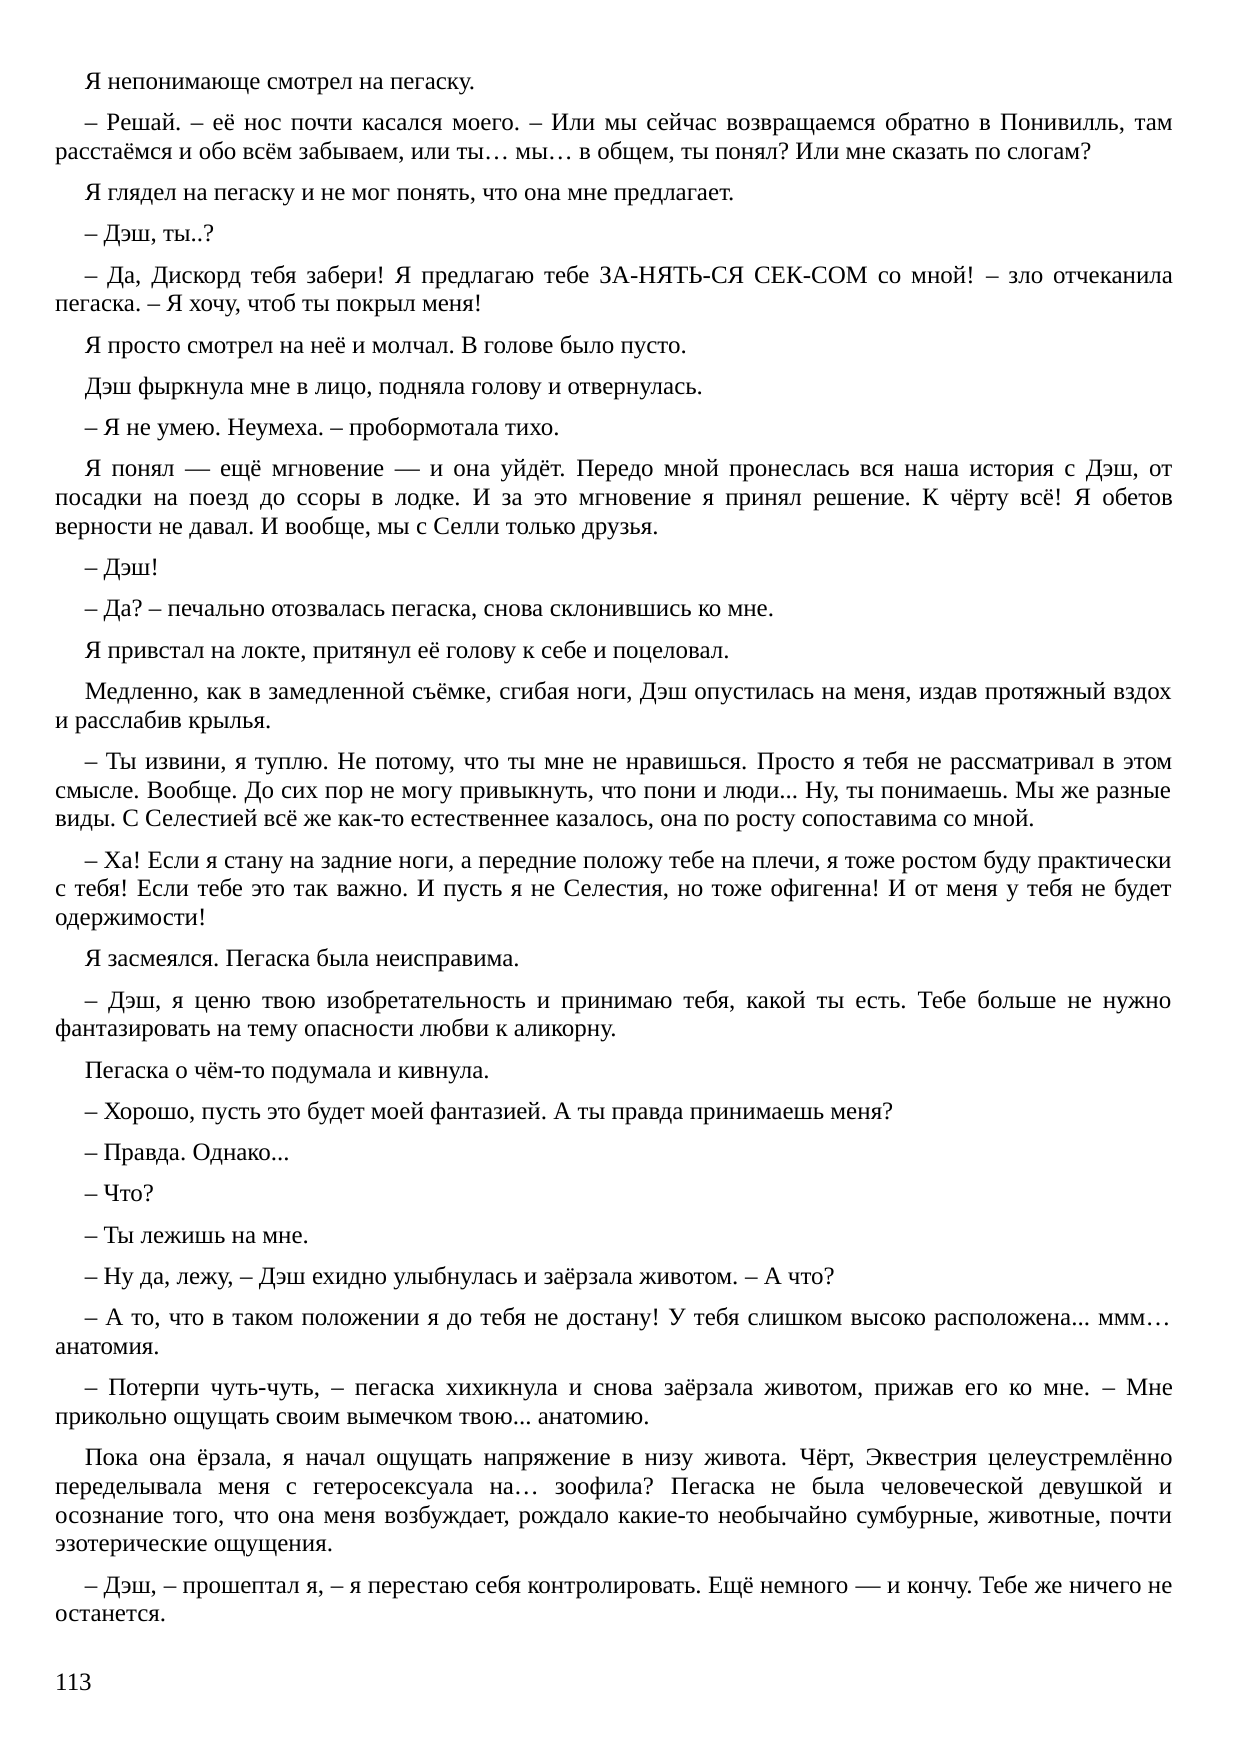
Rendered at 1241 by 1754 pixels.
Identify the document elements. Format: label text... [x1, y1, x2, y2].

text Я просто смотрел на неё и молчал. В голове было пусто. [55, 330, 1173, 358]
text Я непонимающе смотрел на пегаску. [55, 66, 1173, 95]
text – Правда. Однако... [55, 1137, 1173, 1166]
text Я глядел на пегаску и не мог понять, что она мне предлагает. [55, 177, 1173, 206]
text – Потерпи чуть-чуть, – пегаска хихикнула и снова заёрзала животом, прижав его ко мне. – Мне прикольно ощущать своим вымечком твою... анатомию. [55, 1372, 1173, 1430]
text Пока она ёрзала, я начал ощущать напряжение в низу живота. Чёрт, Эквестрия целеустремлённо переделывала меня с гетеросексуала на… зоофила? Пегаска не была человеческой девушкой и осознание того, что она меня возбуждает, рождало какие-то необычайно сумбурные, животные, почти эзотерические ощущения. [55, 1442, 1173, 1557]
text – Ха! Если я стану на задние ноги, а передние положу тебе на плечи, я тоже ростом буду практически с тебя! Если тебе это так важно. И пусть я не Селестия, но тоже офигенна! И от меня у тебя не будет одержимости! [55, 845, 1173, 931]
text Дэш фыркнула мне в лицо, подняла голову и отвернулась. [55, 371, 1173, 400]
text – Дэш, я ценю твою изобретательность и принимаю тебя, какой ты есть. Тебе больше не нужно фантазировать на тему опасности любви к аликорну. [55, 985, 1173, 1042]
text – Что? [55, 1178, 1173, 1207]
text Я засмеялся. Пегаска была неисправима. [55, 943, 1173, 972]
text – Хорошо, пусть это будет моей фантазией. А ты правда принимаешь меня? [55, 1096, 1173, 1125]
text – Дэш, – прошептал я, – я перестаю себя контролировать. Ещё немного — и кончу. Тебе же ничего не останется. [55, 1570, 1173, 1627]
text – Я не умею. Неумеха. – пробормотала тихо. [55, 412, 1173, 441]
text Я понял — ещё мгновение — и она уйдёт. Передо мной пронеслась вся наша история с Дэш, от посадки на поезд до ссоры в лодке. И за это мгновение я принял решение. К чёрту всё! Я обетов верности не давал. И вообще, мы с Селли только друзья. [55, 453, 1173, 540]
text – Ты извини, я туплю. Не потому, что ты мне не нравишься. Просто я тебя не рассматривал в этом смысле. Вообще. До сих пор не могу привыкнуть, что пони и люди... Ну, ты понимаешь. Мы же разные виды. С Селестией всё же как-то естественнее казалось, она по росту сопоставима со мной. [55, 746, 1173, 832]
text – Да? – печально отозвалась пегаска, снова склонившись ко мне. [55, 593, 1173, 622]
text Медленно, как в замедленной съёмке, сгибая ноги, Дэш опустилась на меня, издав протяжный вздох и расслабив крылья. [55, 676, 1173, 733]
text – Дэш, ты..? [55, 218, 1173, 247]
text Пегаска о чём-то подумала и кивнула. [55, 1055, 1173, 1083]
text – Дэш! [55, 552, 1173, 581]
text – Решай. – её нос почти касался моего. – Или мы сейчас возвращаемся обратно в Понивилль, там расстаёмся и обо всём забываем, или ты… мы… в общем, ты понял? Или мне сказать по слогам? [55, 107, 1173, 165]
text – Ну да, лежу, – Дэш ехидно улыбнулась и заёрзала животом. – А что? [55, 1261, 1173, 1290]
text – Да, Дискорд тебя забери! Я предлагаю тебе ЗА-НЯТЬ-СЯ СЕК-СОМ со мной! – зло отчеканила пегаска. – Я хочу, чтоб ты покрыл меня! [55, 260, 1173, 317]
text – А то, что в таком положении я до тебя не достану! У тебя слишком высоко расположена... ммм… анатомия. [55, 1302, 1173, 1360]
text Я привстал на локте, притянул её голову к себе и поцеловал. [55, 635, 1173, 663]
text – Ты лежишь на мне. [55, 1220, 1173, 1248]
